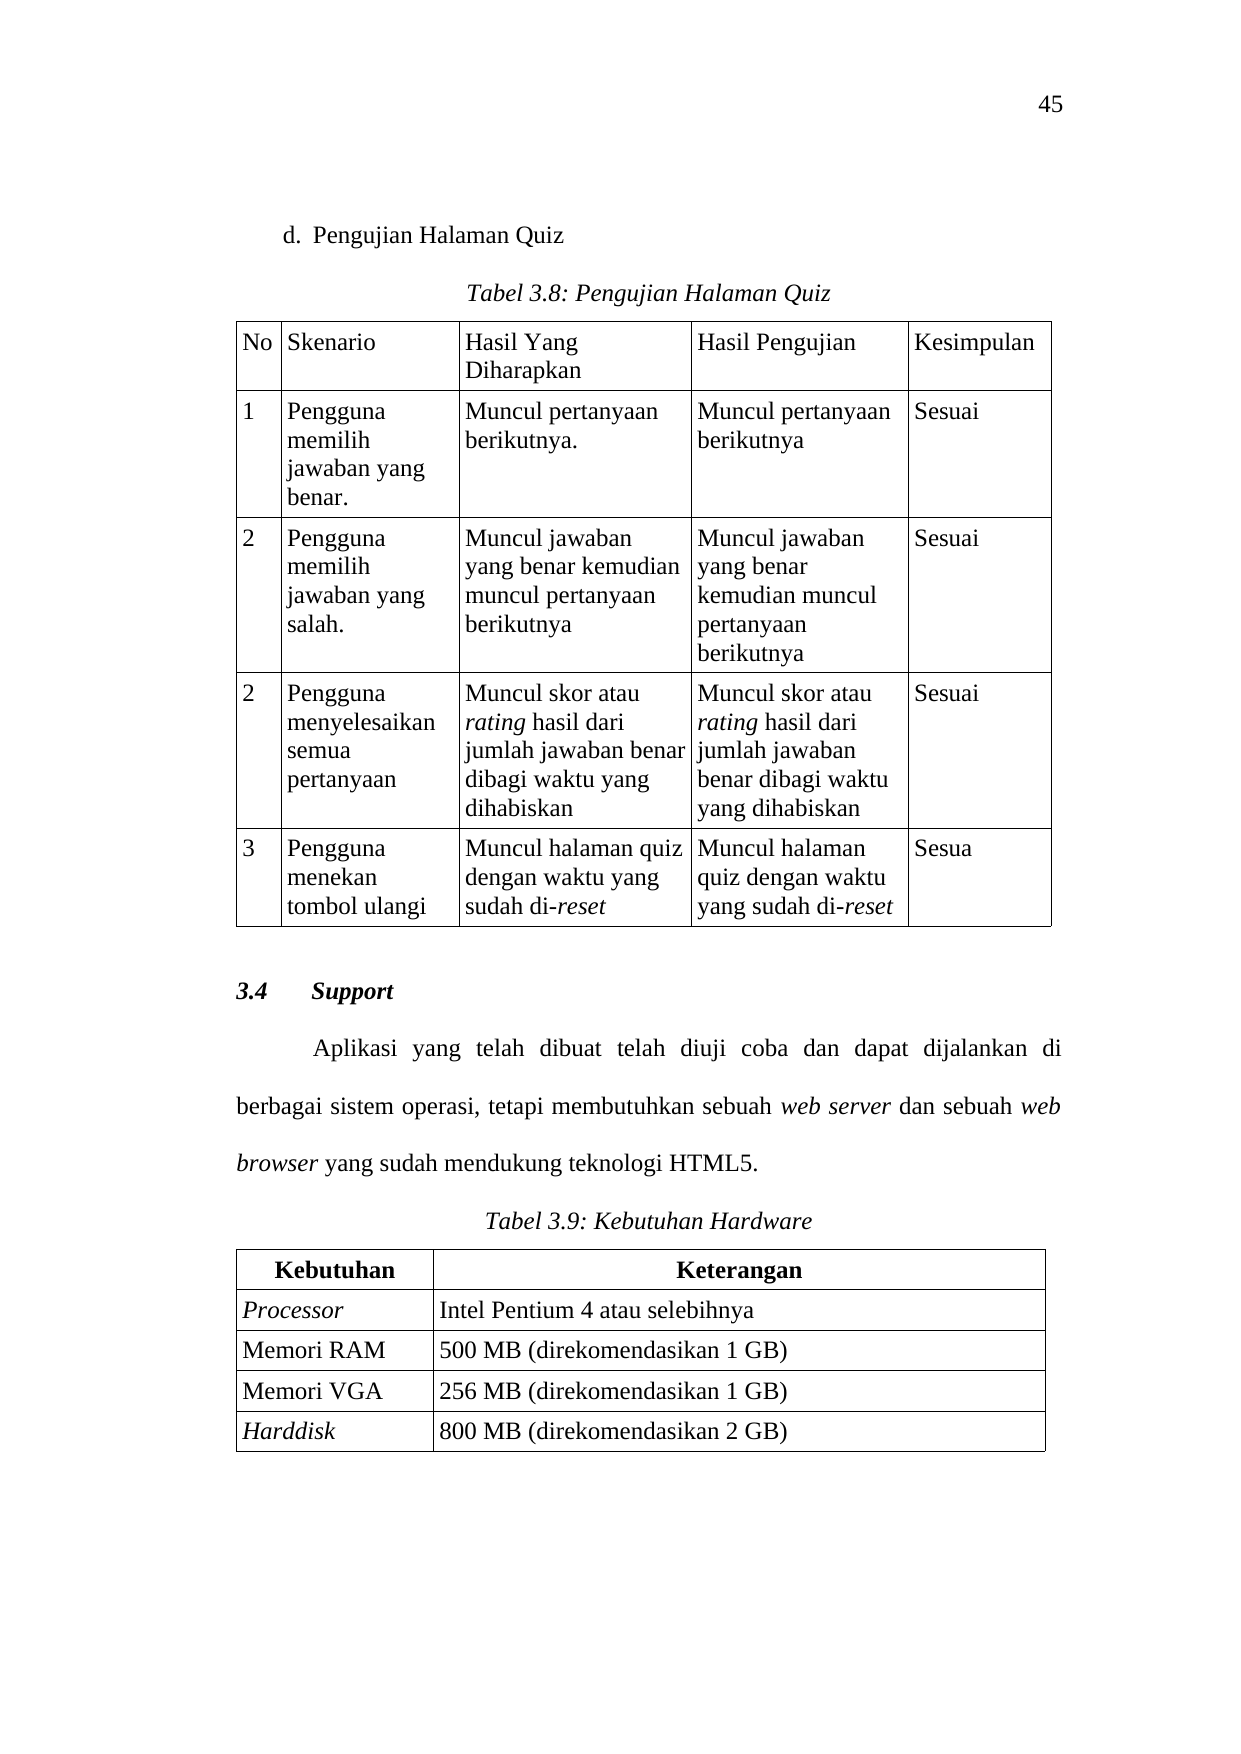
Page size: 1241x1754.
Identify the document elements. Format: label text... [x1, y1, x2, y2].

table_cell Sesua [909, 829, 1051, 926]
list Pengujian Halaman Quiz [283, 220, 1063, 249]
table_cell Sesuai [909, 518, 1051, 672]
text Tabel 3.8: Pengujian Halaman Quiz [236, 278, 1063, 307]
table_header No [237, 322, 281, 390]
table_cell Sesuai [909, 391, 1051, 517]
table_cell Sesuai [909, 673, 1051, 828]
table_cell 500 MB (direkomendasikan 1 GB) [434, 1331, 1045, 1370]
table_cell Memori VGA [237, 1371, 433, 1411]
table_cell Muncul halaman quiz dengan waktu yang sudah di-reset [460, 829, 691, 926]
text Aplikasi yang telah dibuat telah diuji coba dan dapat dijalankan di berbagai sistem operasi, tetapi membutuhkan sebuah web server dan sebuah web browser yang sudah mendukung teknologi HTML5. [236, 1033, 1063, 1177]
table_cell Muncul pertanyaan berikutnya [692, 391, 908, 517]
table_cell Processor [237, 1290, 433, 1330]
table_cell 2 [237, 518, 281, 672]
table_cell Pengguna memilih jawaban yang salah. [282, 518, 459, 672]
table_cell Memori RAM [237, 1331, 433, 1370]
table_cell Intel Pentium 4 atau selebihnya [434, 1290, 1045, 1330]
table_cell 2 [237, 673, 281, 828]
table_header Kebutuhan [237, 1250, 433, 1289]
table_cell Harddisk [237, 1412, 433, 1451]
table_header Skenario [282, 322, 459, 390]
table_header Hasil Yang Diharapkan [460, 322, 691, 390]
table_header Keterangan [434, 1250, 1045, 1289]
table_cell 1 [237, 391, 281, 517]
table_cell Pengguna menekan tombol ulangi [282, 829, 459, 926]
text Tabel 3.9: Kebutuhan Hardware [236, 1206, 1063, 1234]
table_cell 800 MB (direkomendasikan 2 GB) [434, 1412, 1045, 1451]
subtitle Support [236, 976, 1063, 1004]
table_cell Muncul jawaban yang benar kemudian muncul pertanyaan berikutnya [692, 518, 908, 672]
table_cell Muncul halaman quiz dengan waktu yang sudah di-reset [692, 829, 908, 926]
table_cell Muncul pertanyaan berikutnya. [460, 391, 691, 517]
table_cell Muncul skor atau rating hasil dari jumlah jawaban benar dibagi waktu yang dihabiskan [460, 673, 691, 828]
table_header Kesimpulan [909, 322, 1051, 390]
table_cell Muncul skor atau rating hasil dari jumlah jawaban benar dibagi waktu yang dihabiskan [692, 673, 908, 828]
table_cell Pengguna memilih jawaban yang benar. [282, 391, 459, 517]
table_cell Pengguna menyelesaikan semua pertanyaan [282, 673, 459, 828]
table_cell 3 [237, 829, 281, 926]
table_cell 256 MB (direkomendasikan 1 GB) [434, 1371, 1045, 1411]
table_header Hasil Pengujian [692, 322, 908, 390]
table_cell Muncul jawaban yang benar kemudian muncul pertanyaan berikutnya [460, 518, 691, 672]
